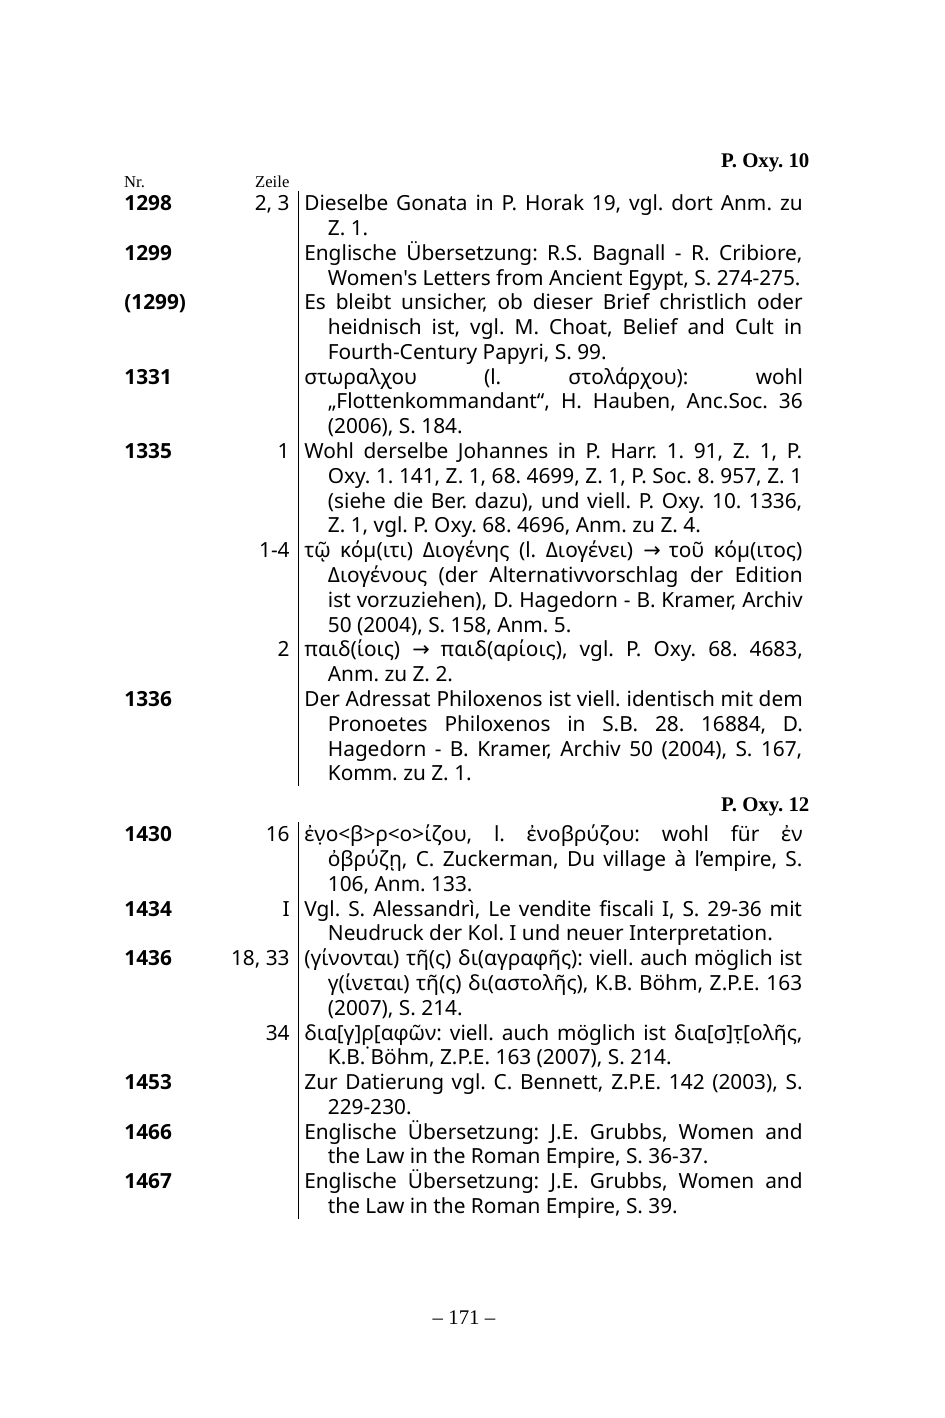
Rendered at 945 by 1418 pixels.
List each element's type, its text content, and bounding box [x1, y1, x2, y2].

table_cell I [207, 896, 298, 946]
table_cell [118, 1020, 207, 1070]
table_cell Wohl derselbe Johannes in P. Harr. 1. 91, Z. 1, P. Oxy. 1. 141, Z. 1, 68. 4699, Z. 1, P. Soc. 8. 957, Z. 1 (siehe die Ber. dazu), und viell. P. Oxy. 10. 1336, Z. 1, vgl. P. Oxy. 68. 4696, Anm. zu Z. 4. [299, 439, 809, 538]
table_cell (1299) [118, 290, 298, 364]
table_cell 2 [207, 637, 298, 687]
table_header ἐν̣ο<β>ρ<ο>ίζου, l. ἐνοβρύζου: wohl für ἐν ὀβρύζῃ, C. Zuckerman, Du village à l’empire, S. 106, Anm. 133. [299, 822, 809, 896]
table_cell [118, 538, 207, 637]
table_cell Dieselbe Gonata in P. Horak 19, vgl. dort Anm. zu Z. 1. [299, 191, 809, 240]
table_header 1430 [118, 822, 207, 896]
table_cell Vgl. S. Alessandrì, Le vendite fiscali I, S. 29-36 mit Neudruck der Kol. I und neuer Interpretation. [299, 896, 809, 946]
table_cell 1434 [118, 896, 207, 946]
table_cell 1436 [118, 946, 207, 1020]
table_cell 1466 [118, 1119, 298, 1169]
table_cell Der Adressat Philoxenos ist viell. identisch mit dem Pronoetes Philoxenos in S.B. 28. 16884, D. Hagedorn - B. Kramer, Archiv 50 (2004), S. 167, Komm. zu Z. 1. [299, 687, 809, 786]
table_cell (γίνονται) τῆ(ς) δι(αγραφῆς): viell. auch möglich ist γ(ίνεται) τῆ(ς) δι(αστολῆς), K.B. Böhm, Z.P.E. 163 (2007), S. 214. [299, 946, 809, 1020]
table_cell [118, 637, 207, 687]
table_cell στωραλχου (l. στολάρχου): wohl „Flottenkommandant“, H. Hauben, Anc.Soc. 36 (2006), S. 184. [299, 364, 809, 439]
table_cell Es bleibt unsicher, ob dieser Brief christlich oder heidnisch ist, vgl. M. Choat, Belief and Cult in Fourth-Century Papyri, S. 99. [299, 290, 809, 364]
table_cell 1336 [118, 687, 298, 786]
table_cell 1453 [118, 1070, 298, 1119]
table_cell 1298 [118, 191, 207, 240]
table_cell Englische Übersetzung: J.E. Grubbs, Women and the Law in the Roman Empire, S. 36-37. [299, 1119, 809, 1169]
table_cell τῷ κόμ(ιτι) Διογένης (l. Διογένει) → τοῦ κόμ(ιτος) Διογένους (der Alternativvorschlag der Edition ist vorzuziehen), D. Hagedorn - B. Kramer, Archiv 50 (2004), S. 158, Anm. 5. [299, 538, 809, 637]
table_cell 1467 [118, 1169, 298, 1218]
table_cell Englische Übersetzung: J.E. Grubbs, Women and the Law in the Roman Empire, S. 39. [299, 1169, 809, 1218]
table_cell 1 [207, 439, 298, 538]
table_cell 18, 33 [207, 946, 298, 1020]
table_cell Zur Datierung vgl. C. Bennett, Z.P.E. 142 (2003), S. 229-230. [299, 1070, 809, 1119]
table_cell 2, 3 [207, 191, 298, 240]
table_cell 34 [207, 1020, 298, 1070]
table_cell δια[γ]ρ̣[αφῶν: viell. auch möglich ist δια[σ]τ̣[ολῆς, K.B. Böhm, Z.P.E. 163 (2007), S. 214. [299, 1020, 809, 1070]
table_header 16 [207, 822, 298, 896]
table_cell παιδ(ίοις) → παιδ(αρίοις), vgl. P. Oxy. 68. 4683, Anm. zu Z. 2. [299, 637, 809, 687]
table_cell Englische Übersetzung: R.S. Bagnall - R. Cribiore, Women's Letters from Ancient Egypt, S. 274-275. [299, 240, 809, 290]
table_cell 1-4 [207, 538, 298, 637]
table_cell 1335 [118, 439, 207, 538]
subtitle P. Oxy. 12 [118, 792, 809, 816]
table_cell 1331 [118, 364, 298, 439]
table_cell 1299 [118, 240, 298, 290]
